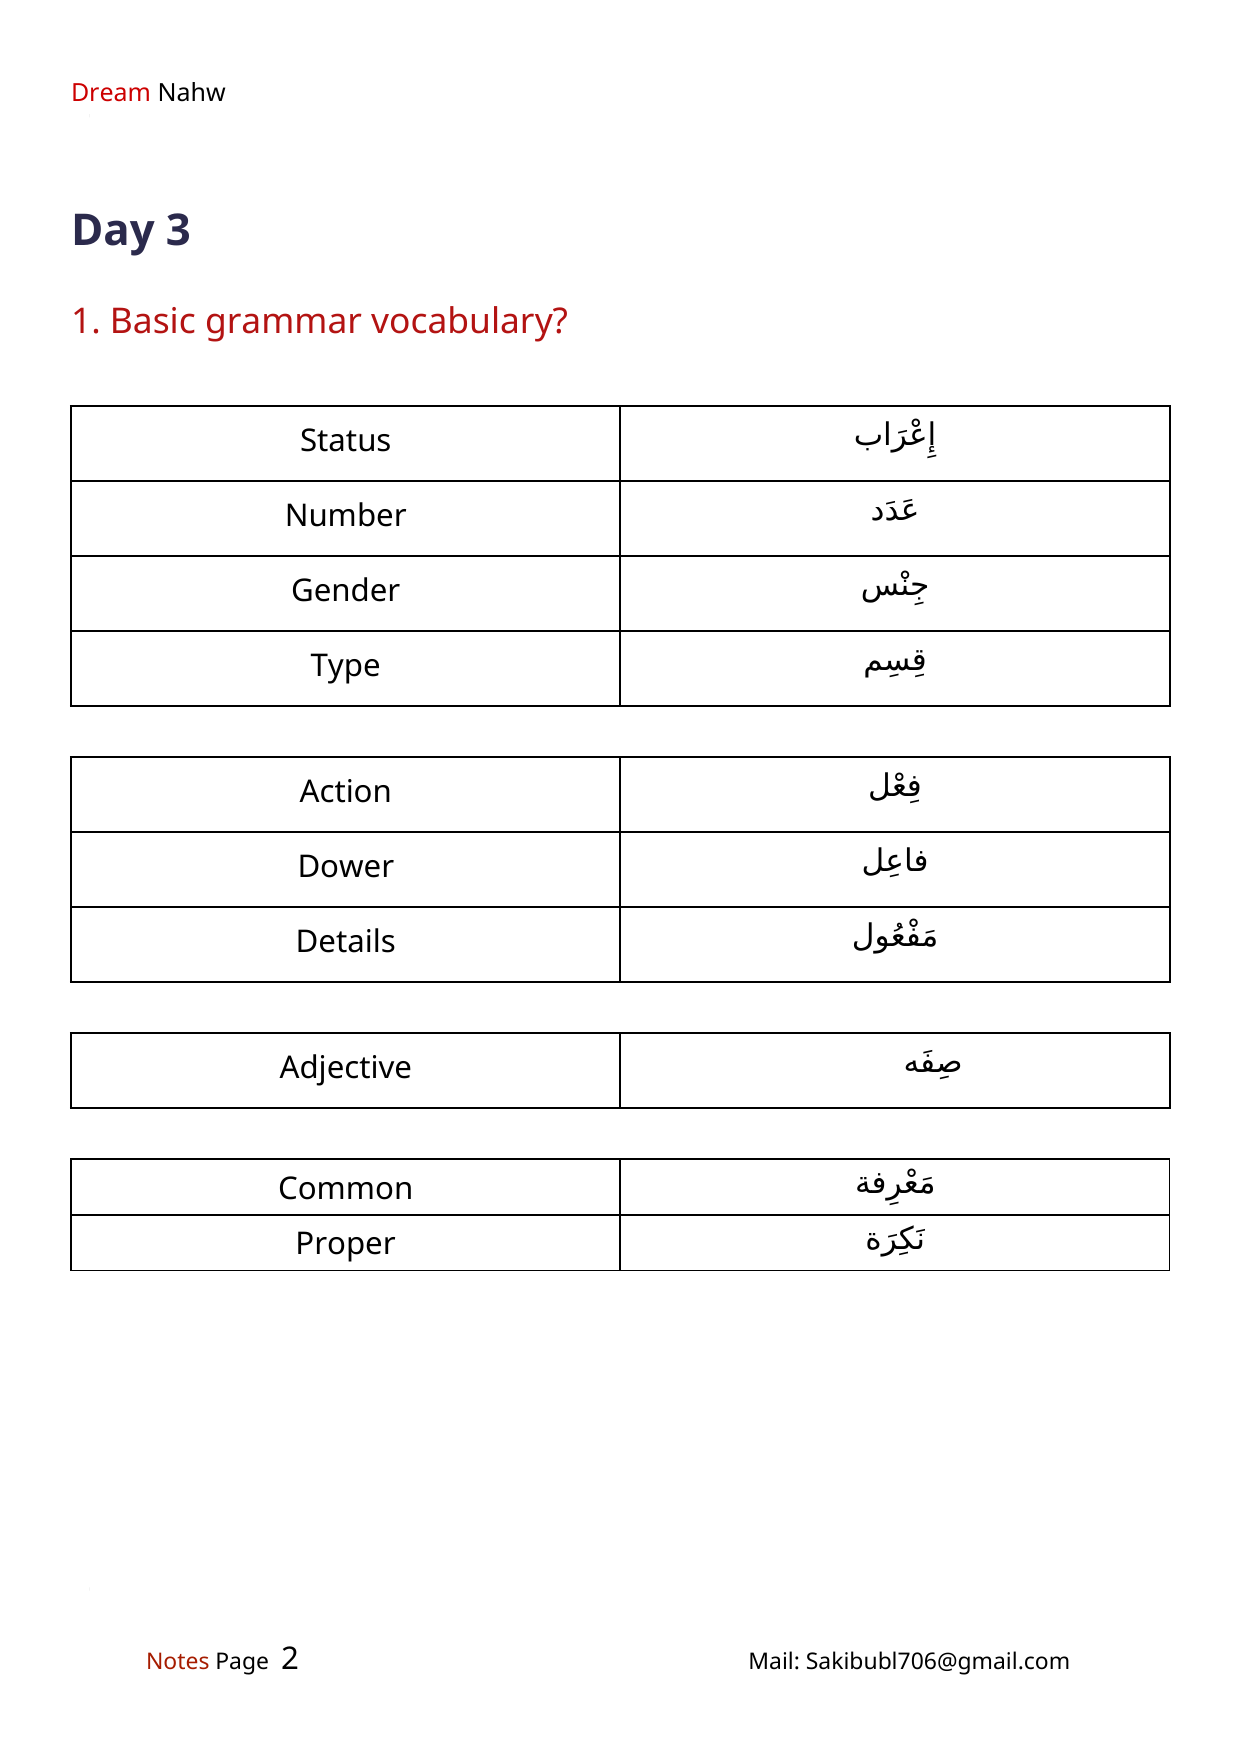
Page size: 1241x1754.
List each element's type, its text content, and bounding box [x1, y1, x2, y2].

table_header مَعْرِفة [621, 1160, 1169, 1214]
table_header Adjective [72, 1034, 619, 1107]
table_cell Type [72, 632, 619, 705]
table_header Action [72, 758, 619, 831]
table_header صِفَه [621, 1034, 1169, 1107]
table_cell قِسِم [621, 632, 1169, 705]
table_header Status [72, 407, 619, 480]
table_cell Details [72, 908, 619, 981]
table_cell مَفْعُول [621, 908, 1169, 981]
table_cell فاعِل [621, 833, 1169, 906]
table_cell نَكِرَة [621, 1216, 1169, 1269]
subtitle Day 3 [71, 198, 1169, 258]
table_cell Proper [72, 1216, 619, 1269]
table_header Common [72, 1160, 619, 1214]
table_cell Number [72, 482, 619, 555]
table_header إِعْرَاب [621, 407, 1169, 480]
table_cell Gender [72, 557, 619, 630]
table_header فِعْل [621, 758, 1169, 831]
table_cell عَدَد [621, 482, 1169, 555]
subtitle 1. Basic grammar vocabulary? [71, 296, 1169, 344]
table_cell جِنْس [621, 557, 1169, 630]
table_cell Dower [72, 833, 619, 906]
